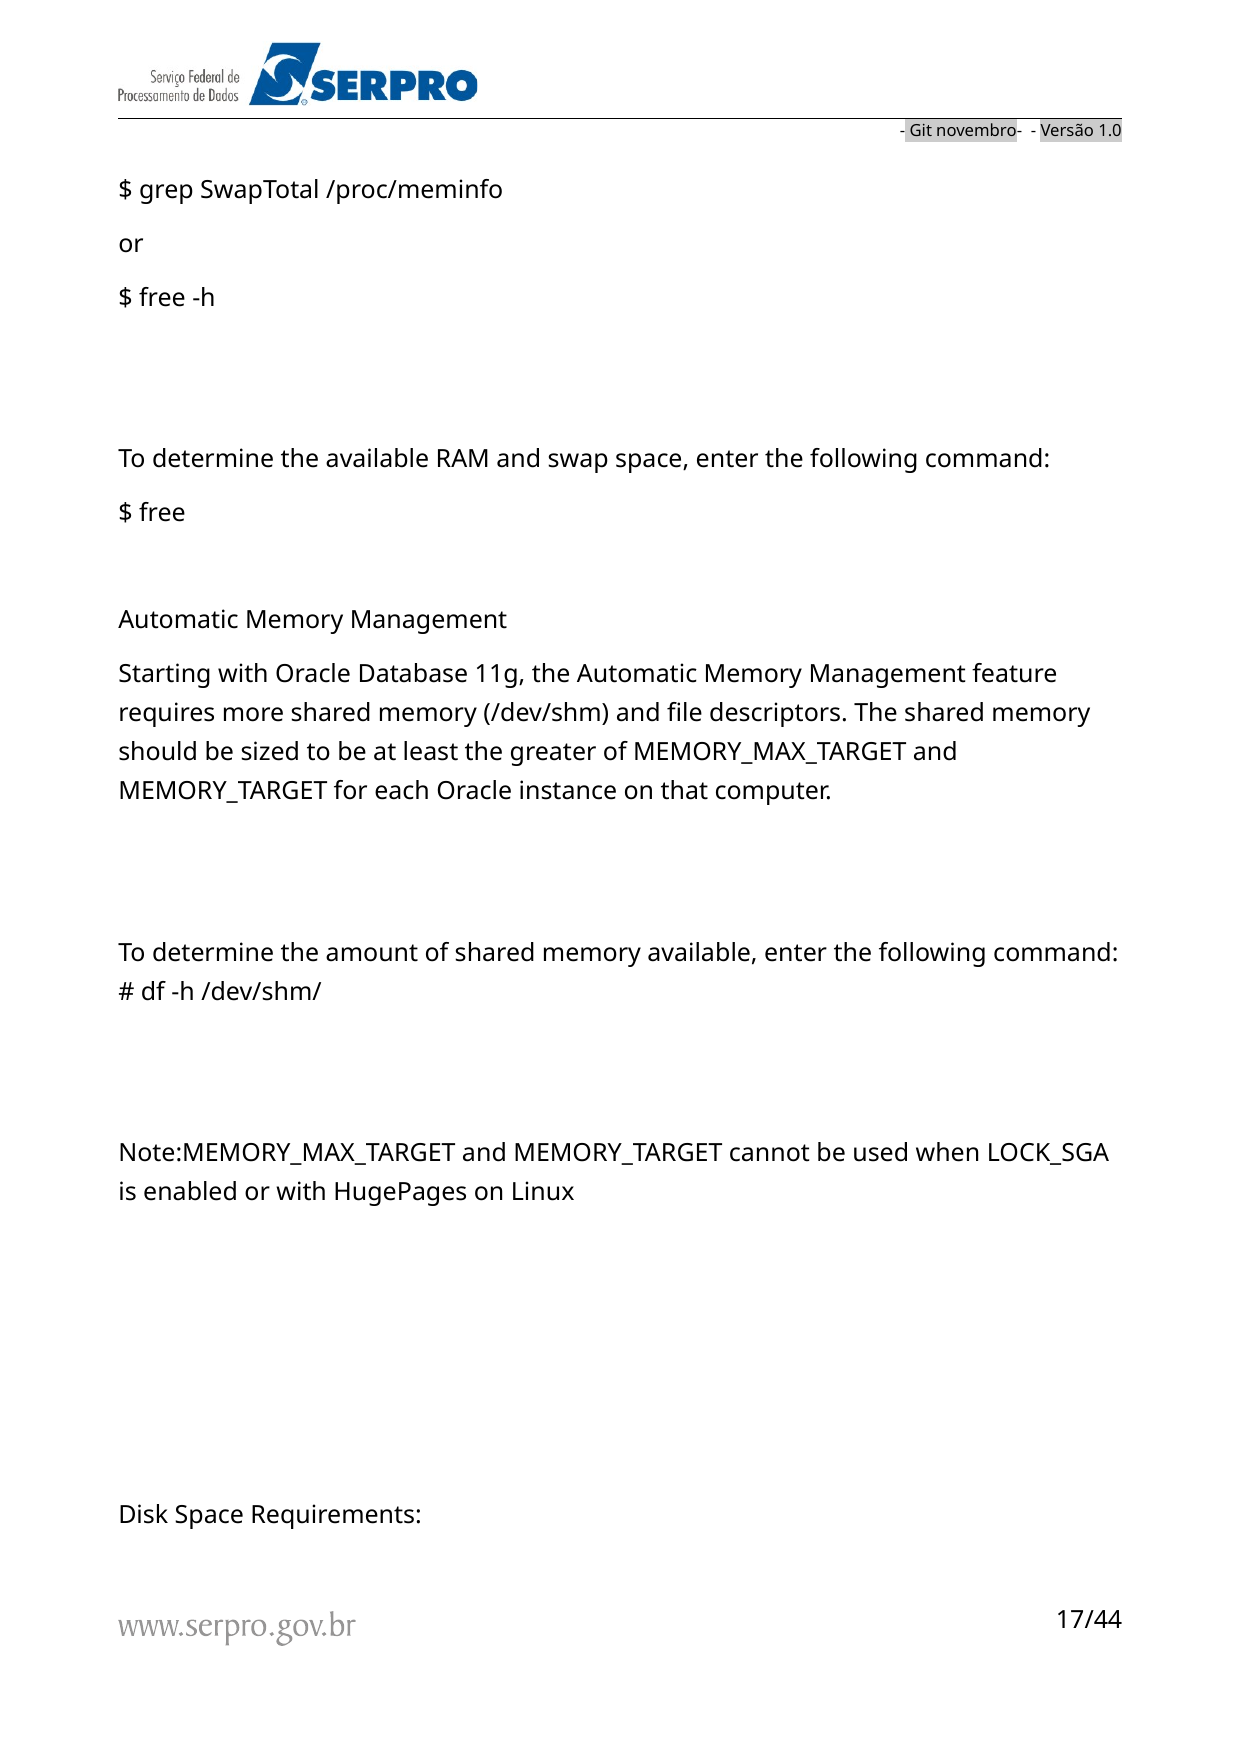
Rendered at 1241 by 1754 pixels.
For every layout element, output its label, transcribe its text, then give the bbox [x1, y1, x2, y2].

text To determine the amount of shared memory available, enter the following command: # df -h /dev/shm/ [118, 934, 1122, 1007]
text $ free -h [118, 279, 1122, 313]
text Starting with Oracle Database 11g, the Automatic Memory Management feature requires more shared memory (/dev/shm) and file descriptors. The shared memory should be sized to be at least the greater of MEMORY_MAX_TARGET and MEMORY_TARGET for each Oracle instance on that computer. [118, 655, 1122, 807]
text To determine the available RAM and swap space, enter the following command: [118, 440, 1122, 474]
text or [118, 225, 1122, 259]
text Automatic Memory Management [118, 602, 1122, 636]
picture [118, 41, 478, 106]
text Note:MEMORY_MAX_TARGET and MEMORY_TARGET cannot be used when LOCK_SGA is enabled or with HugePages on Linux [118, 1134, 1122, 1208]
text $ grep SwapTotal /proc/meminfo [118, 172, 1122, 206]
text $ free [118, 494, 1122, 528]
text Disk Space Requirements: [118, 1496, 1122, 1530]
